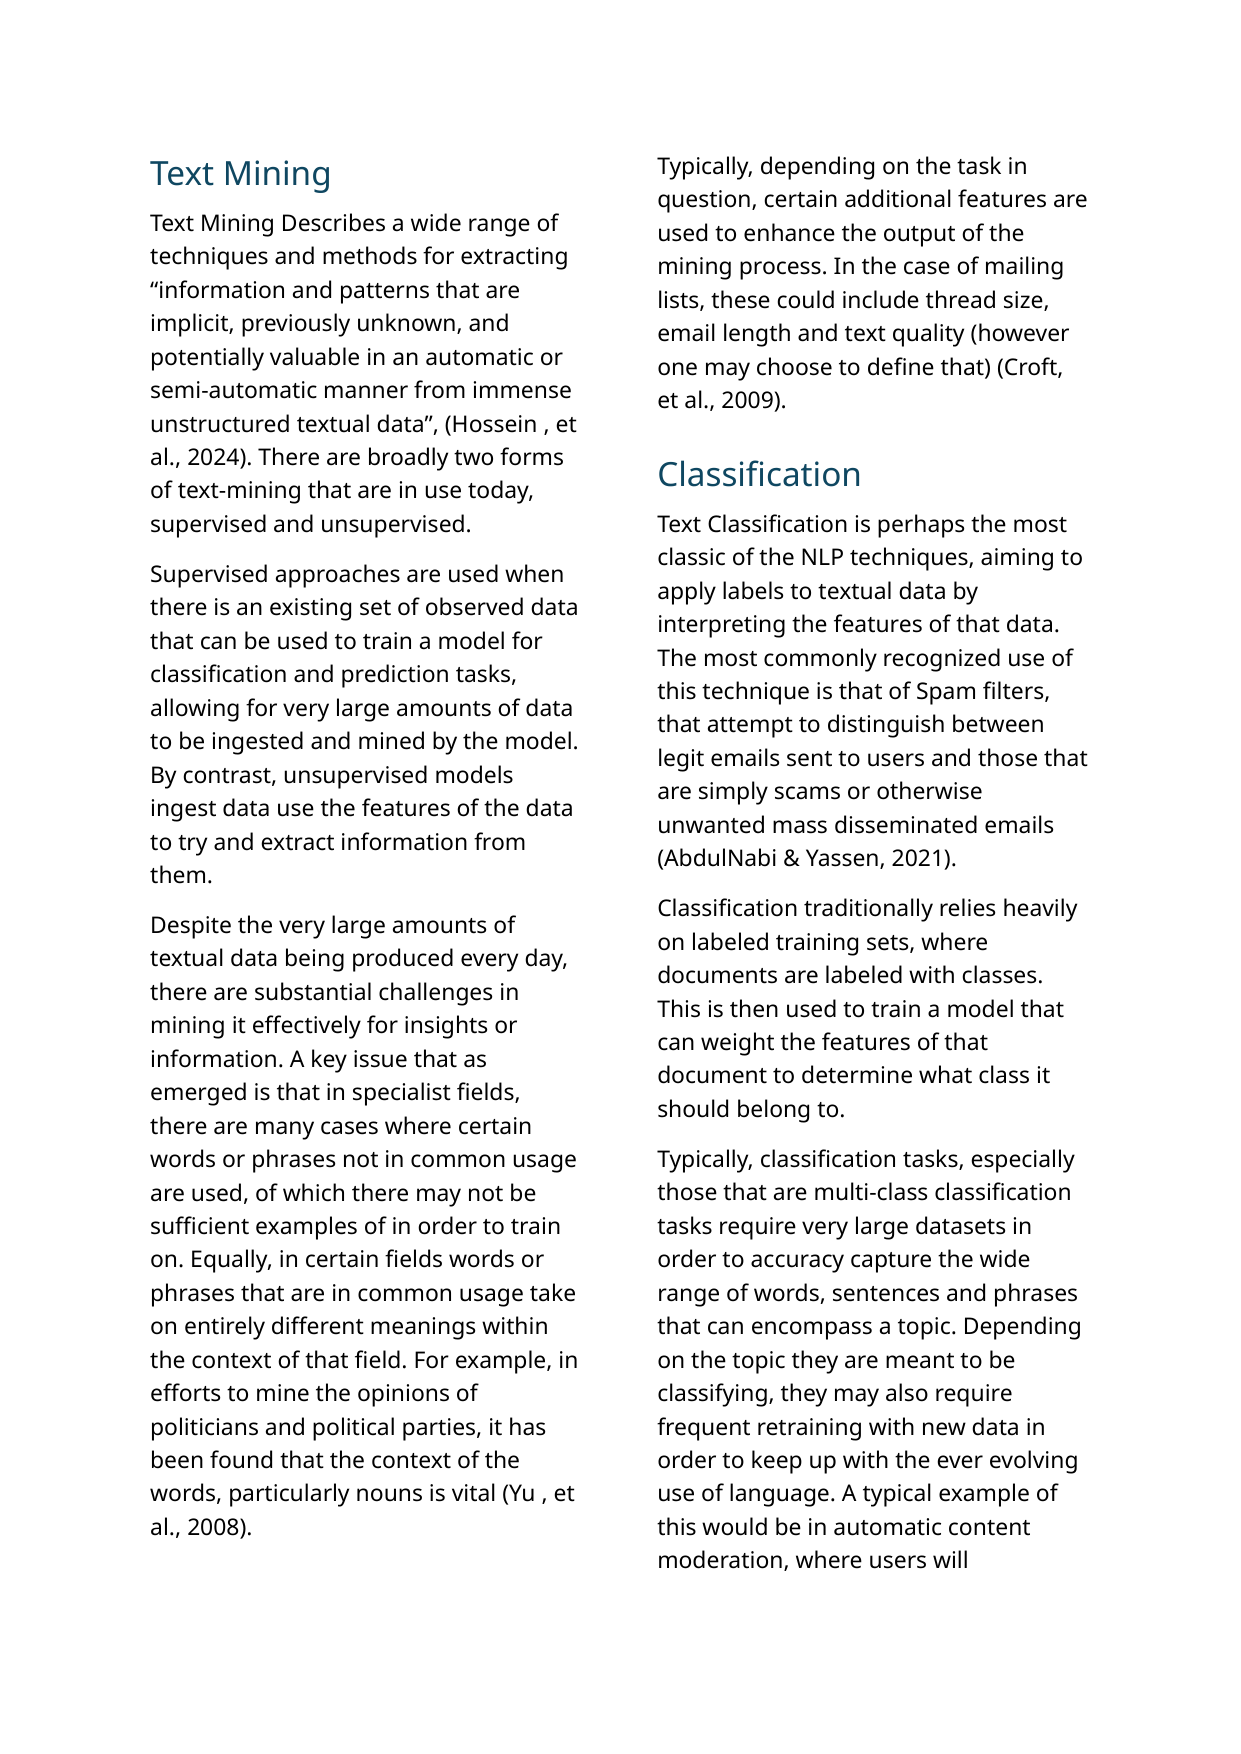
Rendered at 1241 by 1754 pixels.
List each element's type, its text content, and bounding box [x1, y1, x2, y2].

text Typically, classification tasks, especially those that are multi-class classification tasks require very large datasets in order to accuracy capture the wide range of words, sentences and phrases that can encompass a topic. Depending on the topic they are meant to be classifying, they may also require frequent retraining with new data in order to keep up with the ever evolving use of language. A typical example of this would be in automatic content moderation, where users will [657, 1143, 1090, 1575]
text Typically, depending on the task in question, certain additional features are used to enhance the output of the mining process. In the case of mailing lists, these could include thread size, email length and text quality (however one may choose to define that) (Croft, et al., 2009). [657, 150, 1090, 415]
subtitle Text Mining [150, 150, 583, 195]
text Despite the very large amounts of textual data being produced every day, there are substantial challenges in mining it effectively for insights or information. A key issue that as emerged is that in specialist fields, there are many cases where certain words or phrases not in common usage are used, of which there may not be sufficient examples of in order to train on. Equally, in certain fields words or phrases that are in common usage take on entirely different meanings within the context of that field. For example, in efforts to mine the opinions of politicians and political parties, it has been found that the context of the words, particularly nouns is vital (Yu , et al., 2008). [150, 909, 583, 1542]
text Text Mining Describes a wide range of techniques and methods for extracting “information and patterns that are implicit, previously unknown, and potentially valuable in an automatic or semi-automatic manner from immense unstructured textual data”, (Hossein , et al., 2024). There are broadly two forms of text-mining that are in use today, supervised and unsupervised. [150, 207, 583, 539]
subtitle Classification [657, 451, 1090, 496]
text Classification traditionally relies heavily on labeled training sets, where documents are labeled with classes. This is then used to train a model that can weight the features of that document to determine what class it should belong to. [657, 892, 1090, 1124]
text Supervised approaches are used when there is an existing set of observed data that can be used to train a model for classification and prediction tasks, allowing for very large amounts of data to be ingested and mined by the model. By contrast, unsupervised models ingest data use the features of the data to try and extract information from them. [150, 558, 583, 890]
text Text Classification is perhaps the most classic of the NLP techniques, aiming to apply labels to textual data by interpreting the features of that data. The most commonly recognized use of this technique is that of Spam filters, that attempt to distinguish between legit emails sent to users and those that are simply scams or otherwise unwanted mass disseminated emails (AbdulNabi & Yassen, 2021). [657, 508, 1090, 873]
